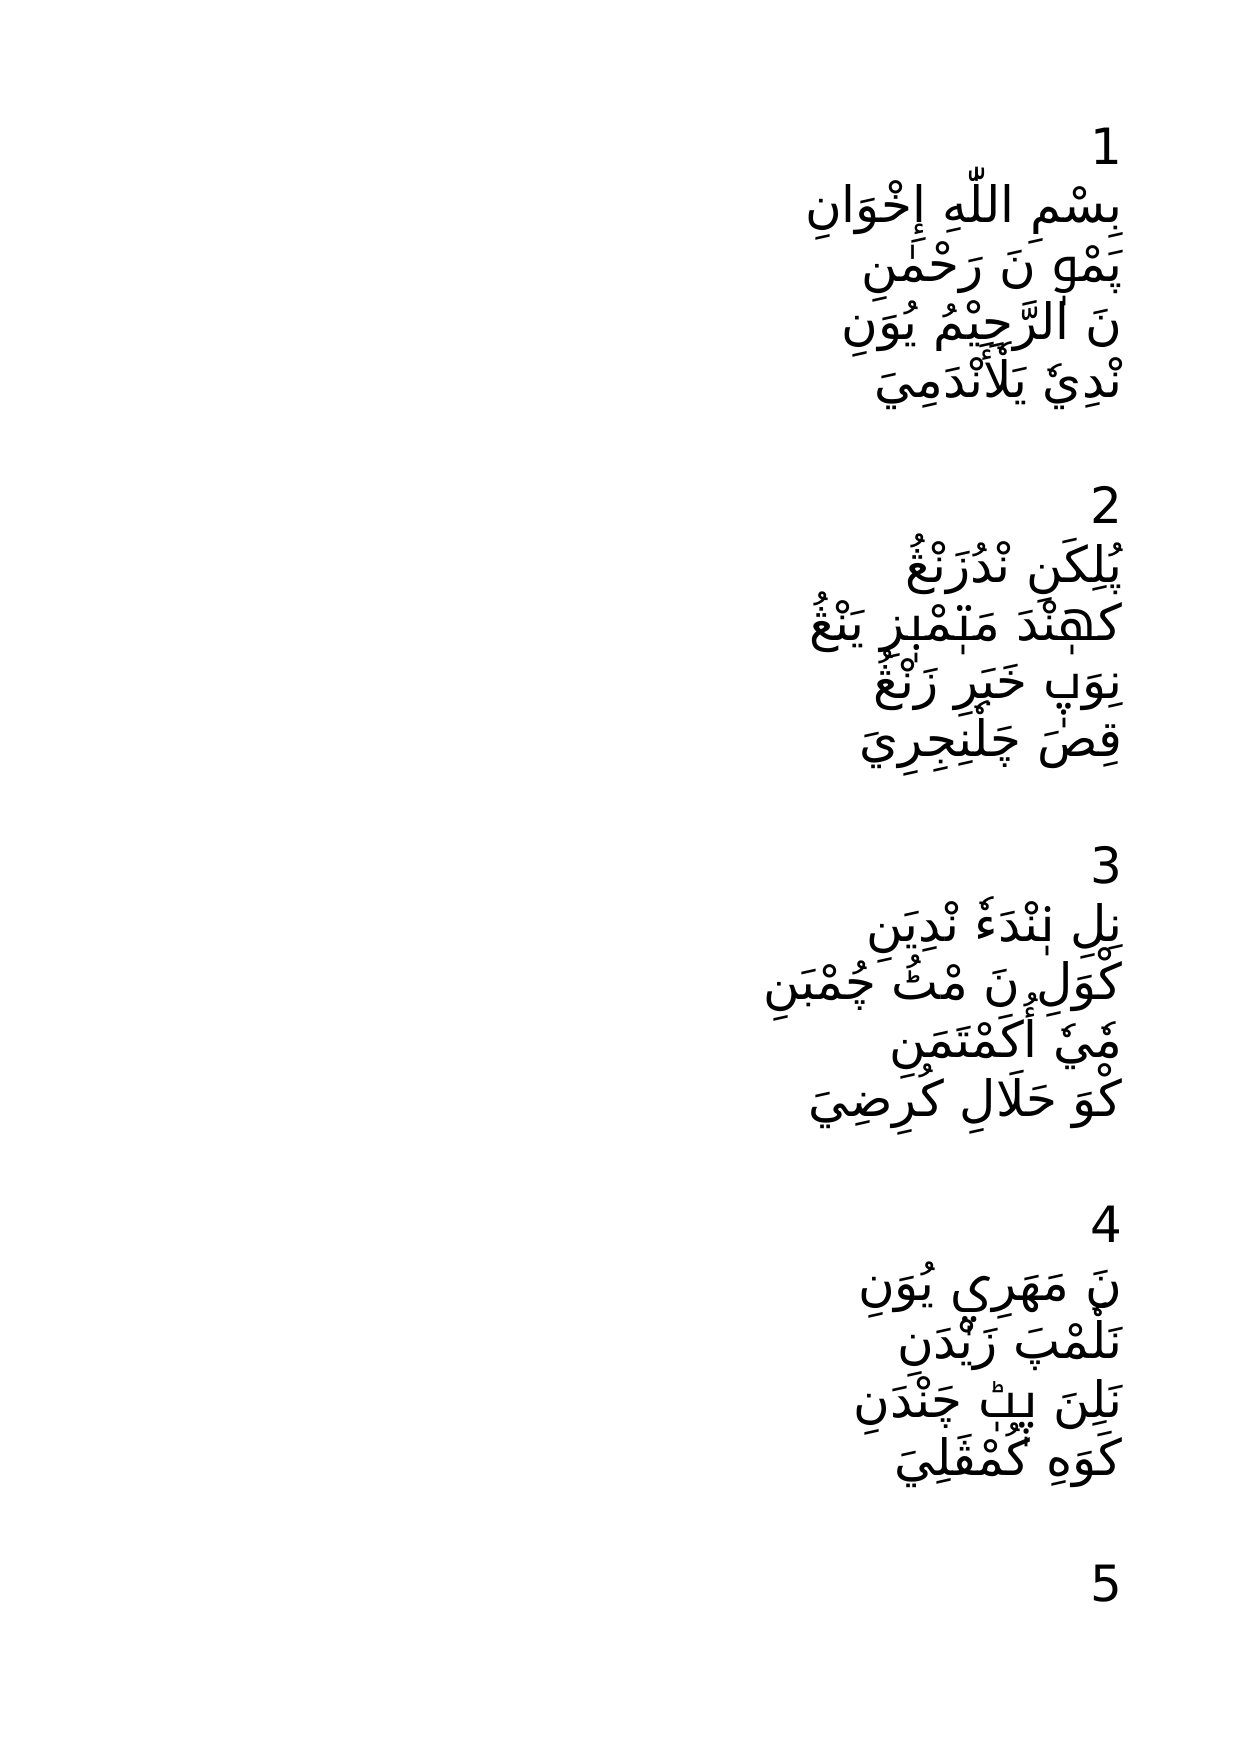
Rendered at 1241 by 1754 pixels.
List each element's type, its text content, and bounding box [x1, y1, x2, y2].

text نِوَپٖ خَبَرِ زَنْڠُ [118, 652, 1122, 710]
text پَمْوٖ نَ رَحْمٰنِ [118, 234, 1122, 293]
text بِسْمِ اللّٰهِ إِخْوَانِ [118, 176, 1122, 234]
text پُلِكَنِ نْدُزَنْڠُ [118, 536, 1122, 594]
text 4 [118, 1196, 1122, 1254]
text كْوَ حَلَالِ كُرِضِيَ [118, 1069, 1122, 1128]
text نَ مَهَرِيٖ يُوَنِ [118, 1254, 1122, 1312]
text مٗيٗ أُكَمْتَمَنِ [118, 1011, 1122, 1069]
text نَلٗمْپَ زَيْدَنِ [118, 1312, 1122, 1371]
text نَلِنَ پٖٹٖ چَنْدَنِ [118, 1371, 1122, 1429]
text نِلِ نٖنْدَءٗ نْدِيَنِ [118, 895, 1122, 953]
text 2 [118, 477, 1122, 536]
text قِصَ چَلٗنِجِرِيَ [118, 710, 1122, 768]
text 5 [118, 1555, 1122, 1613]
text كهٖنْدَ مَتٖمْبٖزِ يَنْڠُ [118, 594, 1122, 652]
text نَ الرَّحِيْمُ يُوَنِ [118, 293, 1122, 351]
text كْوَلِ نَ مْٹُ چُمْبَنِ [118, 953, 1122, 1011]
text كَوَهِ كُمْڤَلِيَ [118, 1429, 1122, 1487]
text 3 [118, 837, 1122, 895]
text 1 [118, 118, 1122, 176]
text نْدِيٗ يَلٗأَنْدَمِيَ [118, 351, 1122, 409]
